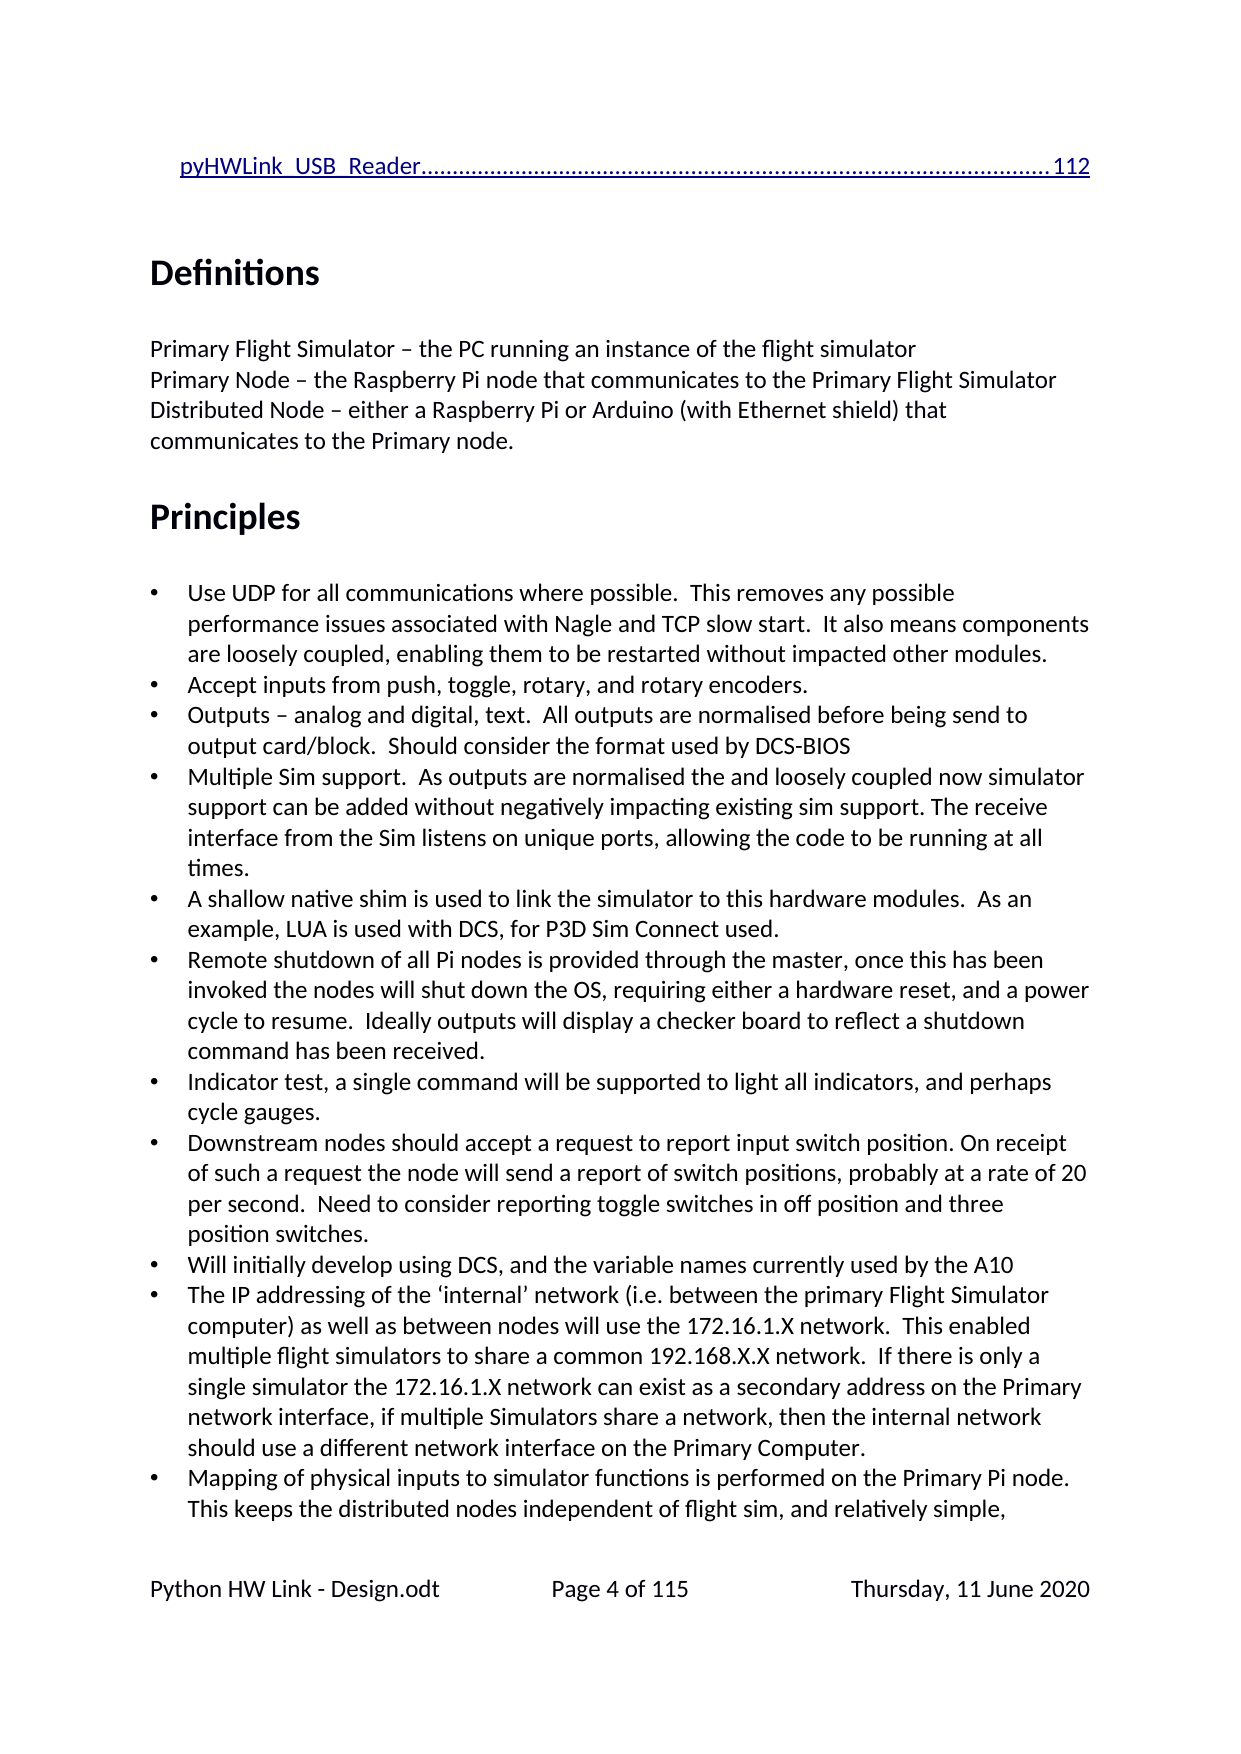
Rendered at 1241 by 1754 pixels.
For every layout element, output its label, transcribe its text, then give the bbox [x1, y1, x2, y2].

text [179, 177, 1090, 181]
list Use UDP for all communications where possible. This removes any possible performance issues associated with Nagle and TCP slow start. It also means components are loosely coupled, enabling them to be restarted without impacted other modules. [150, 577, 1090, 669]
list Outputs – analog and digital, text. All outputs are normalised before being send to output card/block. Should consider the format used by DCS-BIOS [150, 699, 1090, 761]
subtitle Principles [150, 493, 1090, 539]
text Primary Node – the Raspberry Pi node that communicates to the Primary Flight Simulator [150, 364, 1090, 394]
list Accept inputs from push, toggle, rotary, and rotary encoders. [150, 669, 1090, 699]
text Distributed Node – either a Raspberry Pi or Arduino (with Ethernet shield) that communicates to the Primary node. [150, 394, 1090, 455]
list Mapping of physical inputs to simulator functions is performed on the Primary Pi node. This keeps the distributed nodes independent of flight sim, and relatively simple, [150, 1463, 1090, 1524]
text pyHWLink_USB_Reader 112 [179, 150, 1090, 176]
list Remote shutdown of all Pi nodes is provided through the master, once this has been invoked the nodes will shut down the OS, requiring either a hardware reset, and a power cycle to resume. Ideally outputs will display a checker board to reflect a shutdown command has been received. [150, 944, 1090, 1066]
subtitle Definitions [150, 248, 1090, 294]
text Primary Flight Simulator – the PC running an instance of the flight simulator [150, 333, 1090, 364]
list The IP addressing of the ‘internal’ network (i.e. between the primary Flight Simulator computer) as well as between nodes will use the 172.16.1.X network. This enabled multiple flight simulators to share a common 192.168.X.X network. If there is only a single simulator the 172.16.1.X network can exist as a secondary address on the Primary network interface, if multiple Simulators share a network, then the internal network should use a different network interface on the Primary Computer. [150, 1279, 1090, 1463]
list Will initially develop using DCS, and the variable names currently used by the A10 [150, 1249, 1090, 1279]
list Indicator test, a single command will be supported to light all indicators, and perhaps cycle gauges. [150, 1066, 1090, 1127]
list Downstream nodes should accept a request to report input switch position. On receipt of such a request the node will send a report of switch positions, probably at a rate of 20 per second. Need to consider reporting toggle switches in off position and three position switches. [150, 1127, 1090, 1249]
list Multiple Sim support. As outputs are normalised the and loosely coupled now simulator support can be added without negatively impacting existing sim support. The receive interface from the Sim listens on unique ports, allowing the code to be running at all times. [150, 761, 1090, 883]
list A shallow native shim is used to link the simulator to this hardware modules. As an example, LUA is used with DCS, for P3D Sim Connect used. [150, 883, 1090, 944]
